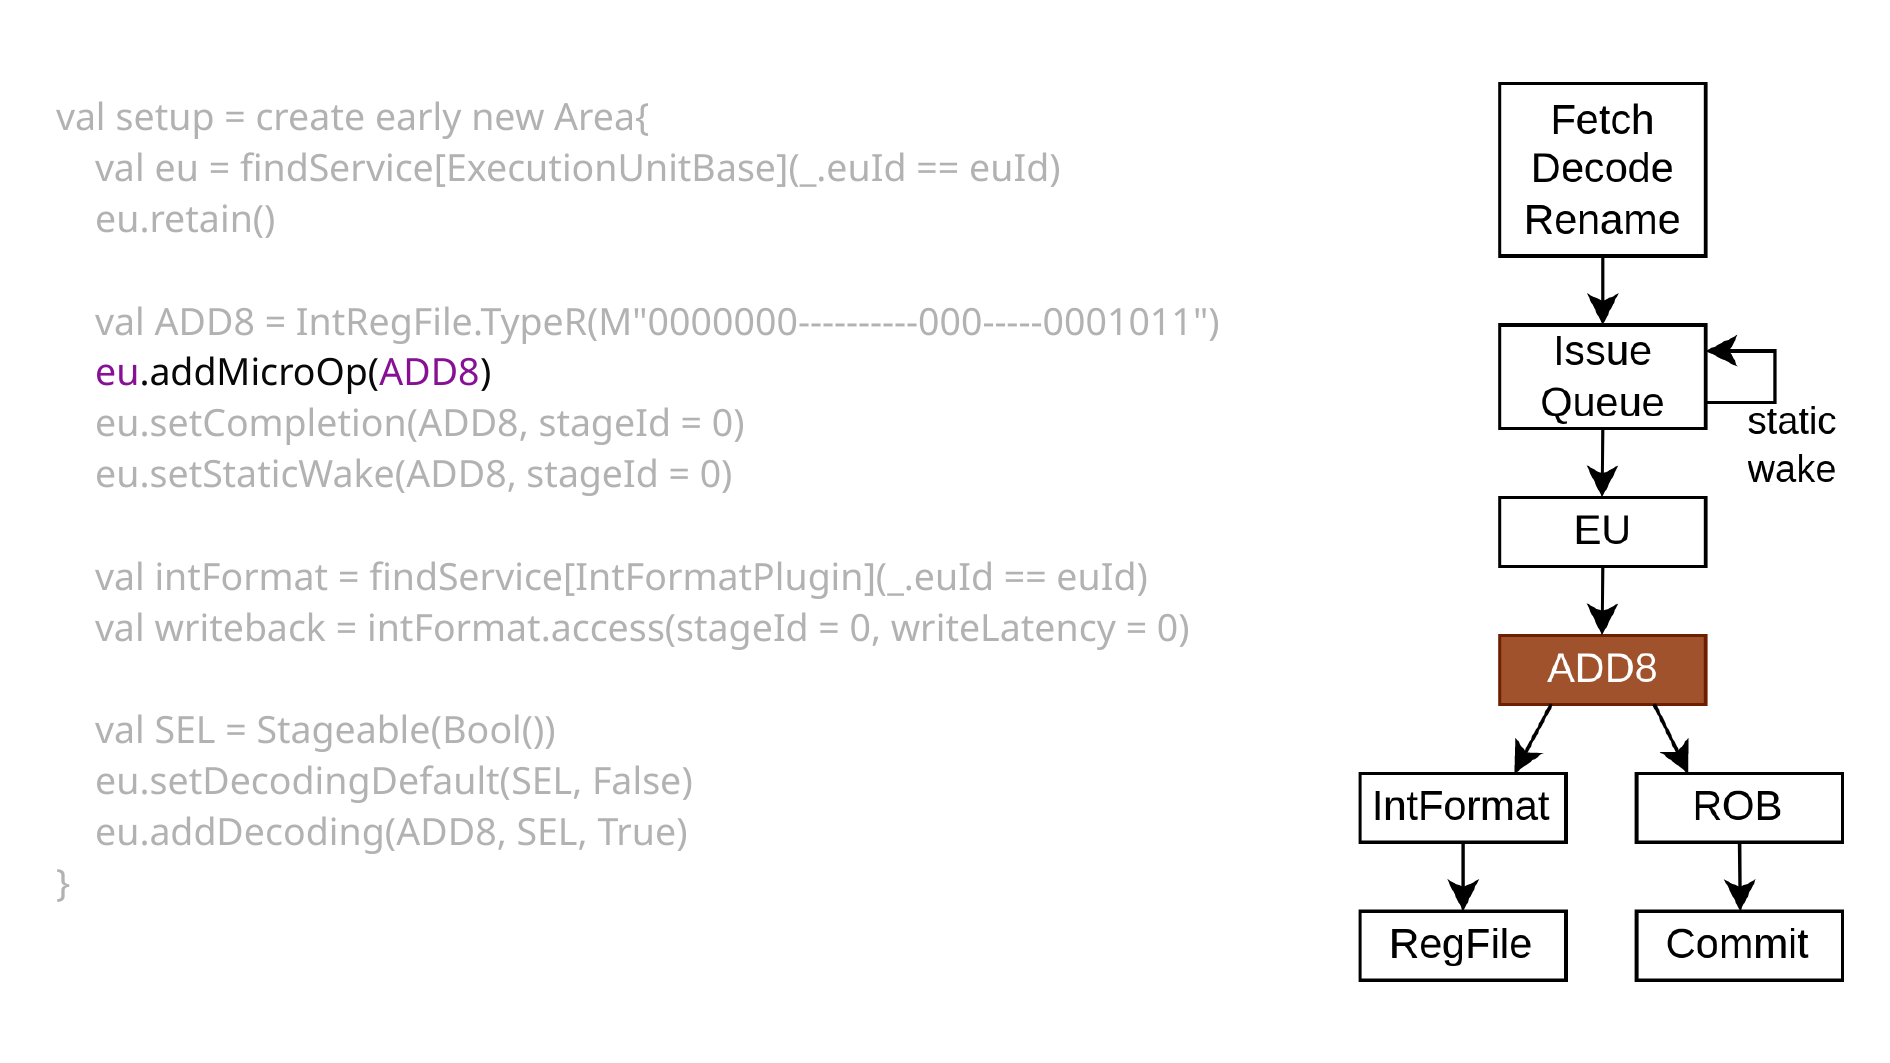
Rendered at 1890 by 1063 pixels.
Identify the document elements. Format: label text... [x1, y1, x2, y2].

picture [1322, 47, 1882, 1016]
text_box val setup = create early new Area{ val eu = findService[ExecutionUnitBase](_.euId == euId) eu.retain() val ADD8 = IntRegFile.TypeR(M"0000000----------000-----0001011") eu.addMicroOp(ADD8) eu.setCompletion(ADD8, stageId = 0) eu.setStaticWake(ADD8, stageId = 0) val intFormat = findService[IntFormatPlugin](_.euId == euId) val writeback = intFormat.access(stageId = 0, writeLatency = 0) val SEL = Stageable(Bool()) eu.setDecodingDefault(SEL, False) eu.addDecoding(ADD8, SEL, True) } [21, 32, 1878, 792]
